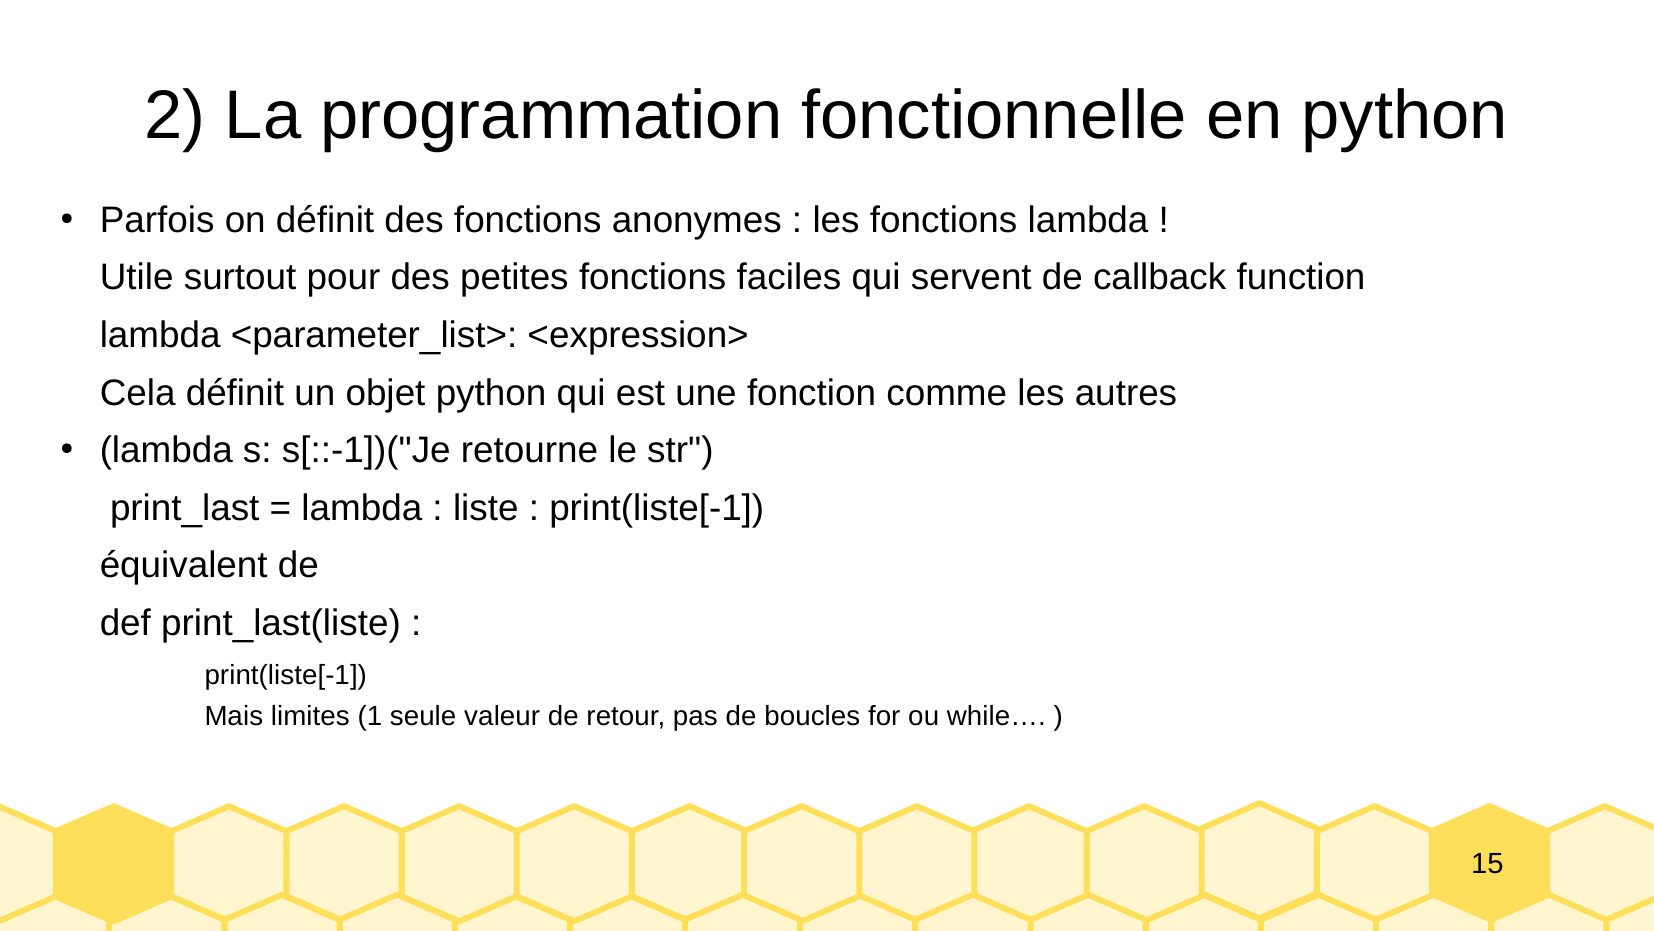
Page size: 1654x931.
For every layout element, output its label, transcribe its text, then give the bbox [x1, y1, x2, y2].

list Parfois on définit des fonctions anonymes : les fonctions lambda ! Utile surtout pour des petites fonctions faciles qui servent de callback function lambda <parameter_list>: <expression> Cela définit un objet python qui est une fonction comme les autres (lambda s: s[::-1])("Je retourne le str") print_last = lambda : liste : print(liste[-1]) équivalent de def print_last(liste) : print(liste[-1]) Mais limites (1 seule valeur de retour, pas de boucles for ou while…. ) [47, 198, 1625, 739]
title 2) La programmation fonctionnelle en python [82, 37, 1571, 193]
